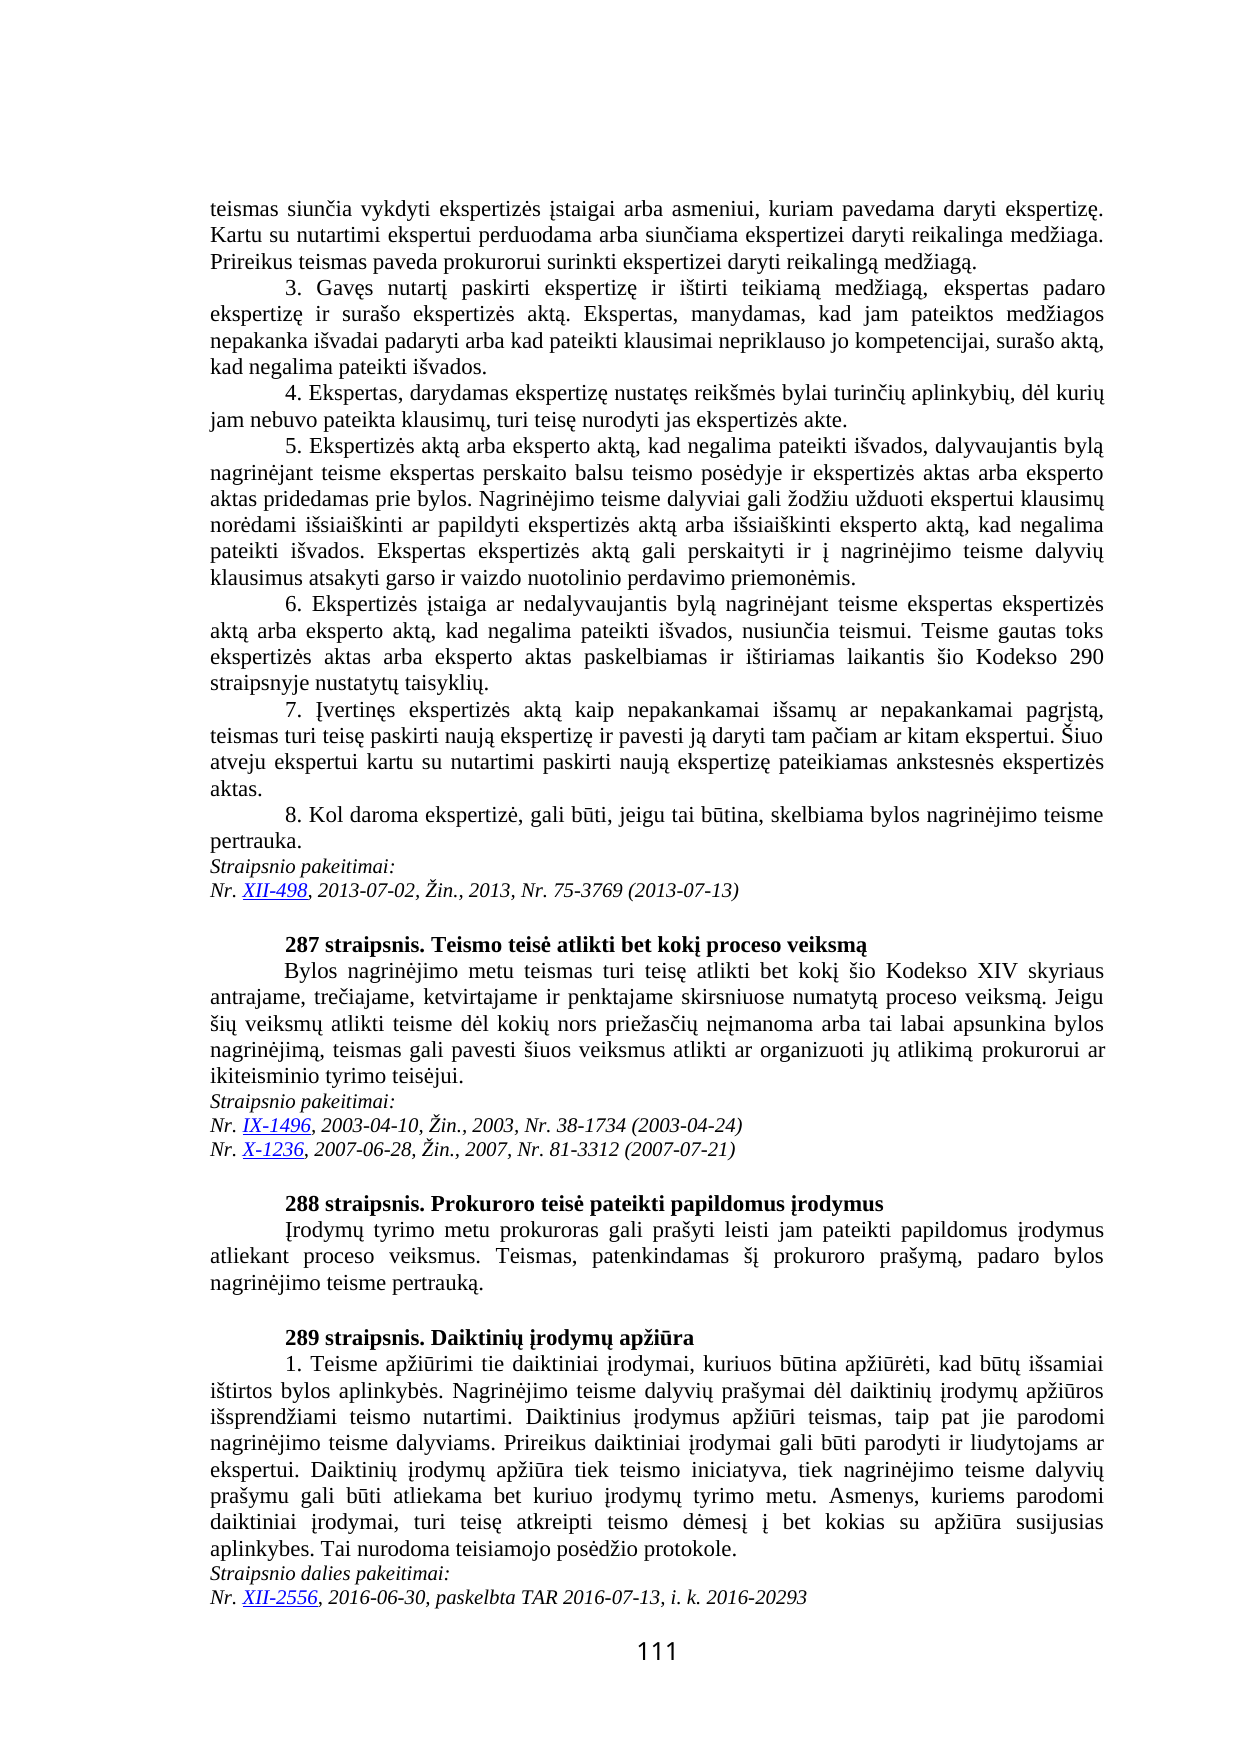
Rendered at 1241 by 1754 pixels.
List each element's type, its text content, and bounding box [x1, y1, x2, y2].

text 5. Ekspertizės aktą arba eksperto aktą, kad negalima pateikti išvados, dalyvaujantis bylą nagrinėjant teisme ekspertas perskaito balsu teismo posėdyje ir ekspertizės aktas arba eksperto aktas pridedamas prie bylos. Nagrinėjimo teisme dalyviai gali žodžiu užduoti ekspertui klausimų norėdami išsiaiškinti ar papildyti ekspertizės aktą arba išsiaiškinti eksperto aktą, kad negalima pateikti išvados. Ekspertas ekspertizės aktą gali perskaityti ir į nagrinėjimo teisme dalyvių klausimus atsakyti garso ir vaizdo nuotolinio perdavimo priemonėmis. [210, 432, 1106, 590]
text 8. Kol daroma ekspertizė, gali būti, jeigu tai būtina, skelbiama bylos nagrinėjimo teisme pertrauka. [210, 801, 1106, 854]
text 287 straipsnis. Teismo teisė atlikti bet kokį proceso veiksmą [210, 931, 1106, 957]
text 3. Gavęs nutartį paskirti ekspertizę ir ištirti teikiamą medžiagą, ekspertas padaro ekspertizę ir surašo ekspertizės aktą. Ekspertas, manydamas, kad jam pateiktos medžiagos nepakanka išvadai padaryti arba kad pateikti klausimai nepriklauso jo kompetencijai, surašo aktą, kad negalima pateikti išvados. [210, 274, 1106, 379]
text Nr. XII-2556, 2016-06-30, paskelbta TAR 2016-07-13, i. k. 2016-20293 [210, 1585, 1106, 1609]
text Nr. XII-498, 2013-07-02, Žin., 2013, Nr. 75-3769 (2013-07-13) [210, 878, 1106, 902]
text 288 straipsnis. Prokuroro teisė pateikti papildomus įrodymus [210, 1190, 1106, 1216]
text Įrodymų tyrimo metu prokuroras gali prašyti leisti jam pateikti papildomus įrodymus atliekant proceso veiksmus. Teismas, patenkindamas šį prokuroro prašymą, padaro bylos nagrinėjimo teisme pertrauką. [210, 1216, 1106, 1295]
text Nr. X-1236, 2007-06-28, Žin., 2007, Nr. 81-3312 (2007-07-21) [210, 1137, 1106, 1161]
text 1. Teisme apžiūrimi tie daiktiniai įrodymai, kuriuos būtina apžiūrėti, kad būtų išsamiai ištirtos bylos aplinkybės. Nagrinėjimo teisme dalyvių prašymai dėl daiktinių įrodymų apžiūros išsprendžiami teismo nutartimi. Daiktinius įrodymus apžiūri teismas, taip pat jie parodomi nagrinėjimo teisme dalyviams. Prireikus daiktiniai įrodymai gali būti parodyti ir liudytojams ar ekspertui. Daiktinių įrodymų apžiūra tiek teismo iniciatyva, tiek nagrinėjimo teisme dalyvių prašymu gali būti atliekama bet kuriuo įrodymų tyrimo metu. Asmenys, kuriems parodomi daiktiniai įrodymai, turi teisę atkreipti teismo dėmesį į bet kokias su apžiūra susijusias aplinkybes. Tai nurodoma teisiamojo posėdžio protokole. [210, 1350, 1106, 1561]
text 4. Ekspertas, darydamas ekspertizę nustatęs reikšmės bylai turinčių aplinkybių, dėl kurių jam nebuvo pateikta klausimų, turi teisę nurodyti jas ekspertizės akte. [210, 379, 1106, 432]
text Bylos nagrinėjimo metu teismas turi teisę atlikti bet kokį šio Kodekso XIV skyriaus antrajame, trečiajame, ketvirtajame ir penktajame skirsniuose numatytą proceso veiksmą. Jeigu šių veiksmų atlikti teisme dėl kokių nors priežasčių neįmanoma arba tai labai apsunkina bylos nagrinėjimą, teismas gali pavesti šiuos veiksmus atlikti ar organizuoti jų atlikimą prokurorui ar ikiteisminio tyrimo teisėjui. [210, 957, 1106, 1089]
text Straipsnio dalies pakeitimai: [210, 1561, 1106, 1585]
text 7. Įvertinęs ekspertizės aktą kaip nepakankamai išsamų ar nepakankamai pagrįstą, teismas turi teisę paskirti naują ekspertizę ir pavesti ją daryti tam pačiam ar kitam ekspertui. Šiuo atveju ekspertui kartu su nutartimi paskirti naują ekspertizę pateikiamas ankstesnės ekspertizės aktas. [210, 696, 1106, 801]
text 289 straipsnis. Daiktinių įrodymų apžiūra [210, 1324, 1106, 1350]
text Straipsnio pakeitimai: [210, 1089, 1106, 1113]
text teismas siunčia vykdyti ekspertizės įstaigai arba asmeniui, kuriam pavedama daryti ekspertizę. Kartu su nutartimi ekspertui perduodama arba siunčiama ekspertizei daryti reikalinga medžiaga. Prireikus teismas paveda prokurorui surinkti ekspertizei daryti reikalingą medžiagą. [210, 195, 1106, 274]
text Straipsnio pakeitimai: [210, 854, 1106, 878]
text 6. Ekspertizės įstaiga ar nedalyvaujantis bylą nagrinėjant teisme ekspertas ekspertizės aktą arba eksperto aktą, kad negalima pateikti išvados, nusiunčia teismui. Teisme gautas toks ekspertizės aktas arba eksperto aktas paskelbiamas ir ištiriamas laikantis šio Kodekso 290 straipsnyje nustatytų taisyklių. [210, 590, 1106, 696]
text Nr. IX-1496, 2003-04-10, Žin., 2003, Nr. 38-1734 (2003-04-24) [210, 1113, 1106, 1137]
